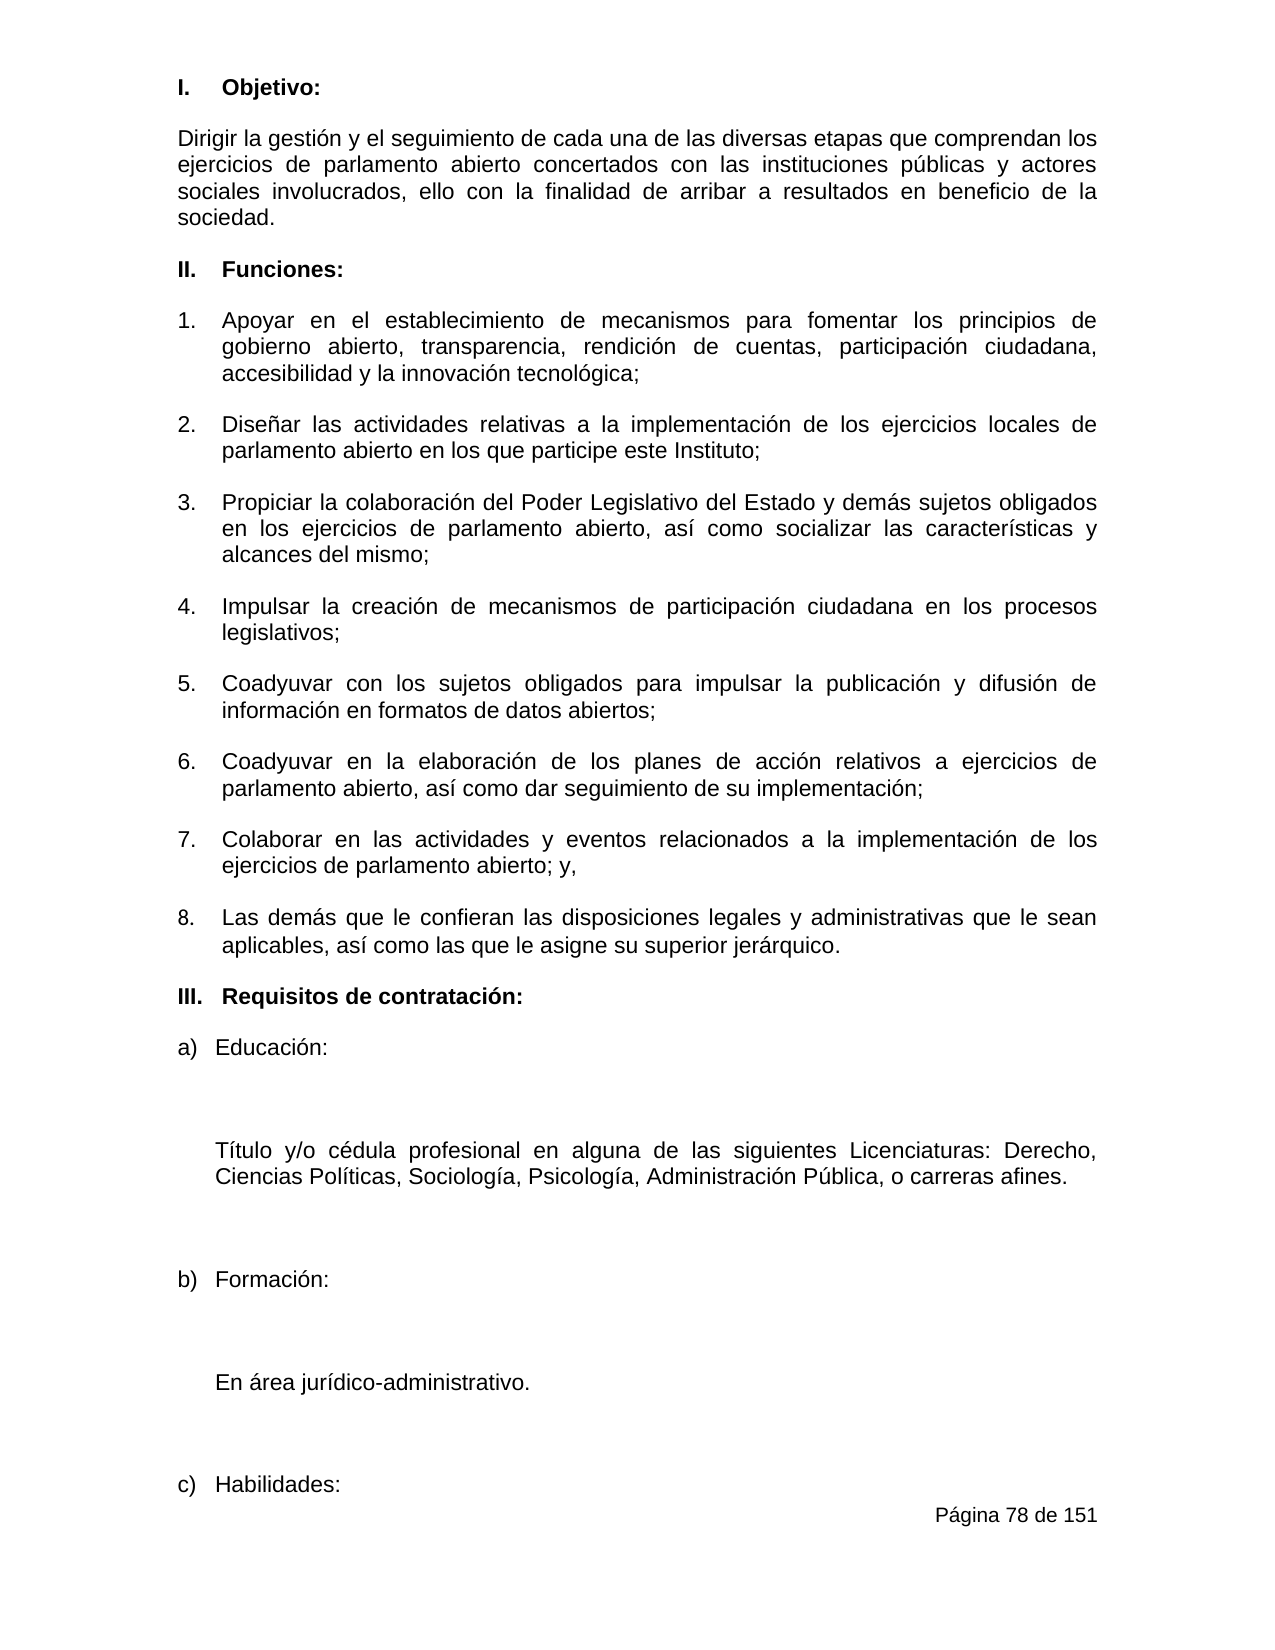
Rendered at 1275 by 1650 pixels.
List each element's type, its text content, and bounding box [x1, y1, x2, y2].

list Educación: [177, 1034, 1098, 1061]
list Formación: [177, 1266, 1098, 1292]
list Apoyar en el establecimiento de mecanismos para fomentar los principios de gobierno abierto, transparencia, rendición de cuentas, participación ciudadana, accesibilidad y la innovación tecnológica; [177, 307, 1098, 386]
text I. Objetivo: [177, 74, 1098, 100]
list Impulsar la creación de mecanismos de participación ciudadana en los procesos legislativos; [177, 593, 1098, 645]
list Diseñar las actividades relativas a la implementación de los ejercicios locales de parlamento abierto en los que participe este Instituto; [177, 411, 1098, 464]
text Dirigir la gestión y el seguimiento de cada una de las diversas etapas que comprendan los ejercicios de parlamento abierto concertados con las instituciones públicas y actores sociales involucrados, ello con la finalidad de arribar a resultados en beneficio de la sociedad. [177, 125, 1098, 231]
list Propiciar la colaboración del Poder Legislativo del Estado y demás sujetos obligados en los ejercicios de parlamento abierto, así como socializar las características y alcances del mismo; [177, 489, 1098, 568]
list En área jurídico-administrativo. [215, 1369, 1098, 1395]
list Las demás que le confieran las disposiciones legales y administrativas que le sean aplicables, así como las que le asigne su superior jerárquico. [177, 903, 1098, 958]
text II. Funciones: [177, 256, 1098, 282]
list Habilidades: [177, 1471, 1098, 1498]
list Colaborar en las actividades y eventos relacionados a la implementación de los ejercicios de parlamento abierto; y, [177, 826, 1098, 878]
list Título y/o cédula profesional en alguna de las siguientes Licenciaturas: Derecho, Ciencias Políticas, Sociología, Psicología, Administración Pública, o carreras afines. [215, 1137, 1098, 1190]
list Coadyuvar con los sujetos obligados para impulsar la publicación y difusión de información en formatos de datos abiertos; [177, 670, 1098, 723]
list Coadyuvar en la elaboración de los planes de acción relativos a ejercicios de parlamento abierto, así como dar seguimiento de su implementación; [177, 748, 1098, 801]
text III. Requisitos de contratación: [177, 983, 1098, 1009]
